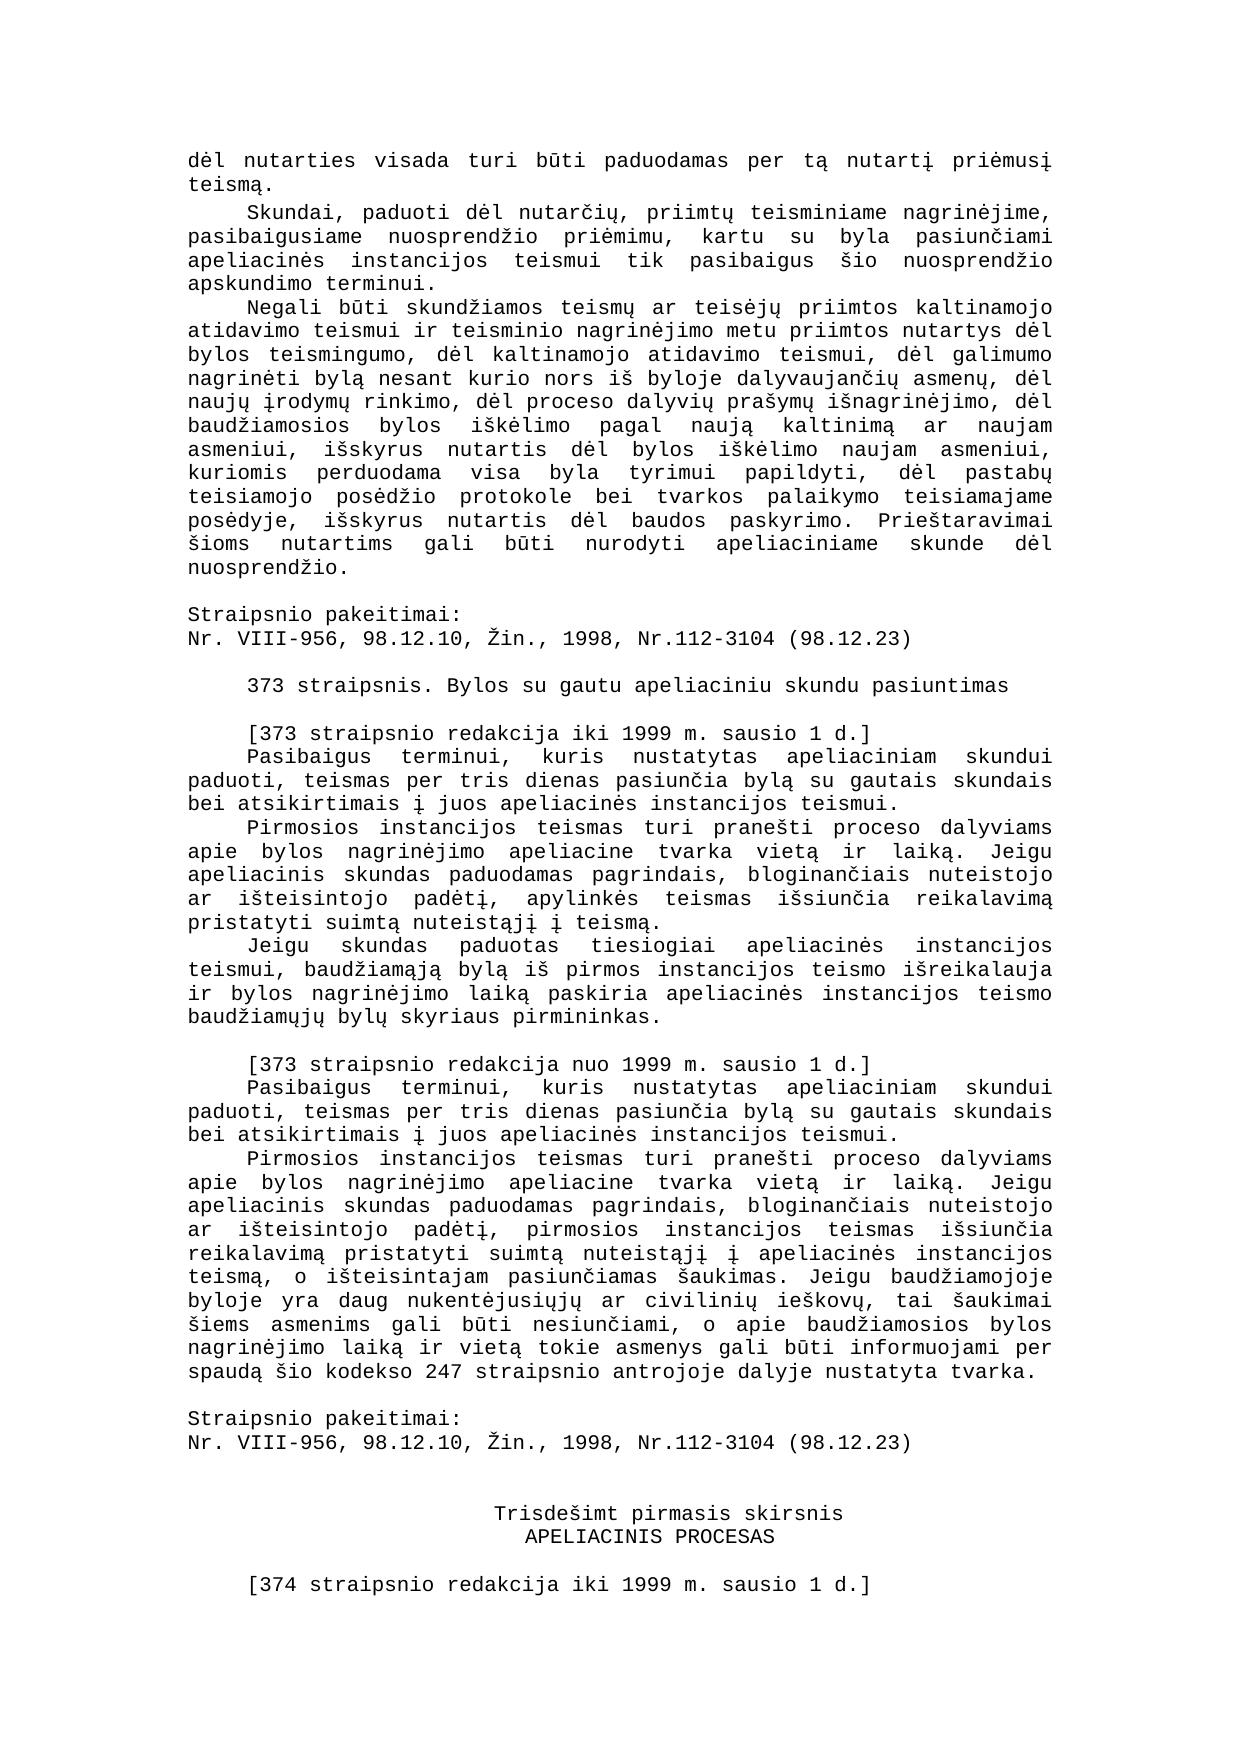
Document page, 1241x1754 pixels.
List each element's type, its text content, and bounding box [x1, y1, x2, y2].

text [373 straipsnio redakcija iki 1999 m. sausio 1 d.] [187, 722, 1053, 746]
text [374 straipsnio redakcija iki 1999 m. sausio 1 d.] [187, 1574, 1053, 1597]
text [373 straipsnio redakcija nuo 1999 m. sausio 1 d.] [187, 1053, 1053, 1077]
text Straipsnio pakeitimai: [187, 604, 1053, 628]
text Jeigu skundas paduotas tiesiogiai apeliacinės instancijos teismui, baudžiamąją bylą iš pirmos instancijos teismo išreikalauja ir bylos nagrinėjimo laiką paskiria apeliacinės instancijos teismo baudžiamųjų bylų skyriaus pirmininkas. [187, 935, 1053, 1030]
text Negali būti skundžiamos teismų ar teisėjų priimtos kaltinamojo atidavimo teismui ir teisminio nagrinėjimo metu priimtos nutartys dėl bylos teismingumo, dėl kaltinamojo atidavimo teismui, dėl galimumo nagrinėti bylą nesant kurio nors iš byloje dalyvaujančių asmenų, dėl naujų įrodymų rinkimo, dėl proceso dalyvių prašymų išnagrinėjimo, dėl baudžiamosios bylos iškėlimo pagal naują kaltinimą ar naujam asmeniui, išskyrus nutartis dėl bylos iškėlimo naujam asmeniui, kuriomis perduodama visa byla tyrimui papildyti, dėl pastabų teisiamojo posėdžio protokole bei tvarkos palaikymo teisiamajame posėdyje, išskyrus nutartis dėl baudos paskyrimo. Prieštaravimai šioms nutartims gali būti nurodyti apeliaciniame skunde dėl nuosprendžio. [187, 297, 1053, 581]
text Skundai, paduoti dėl nutarčių, priimtų teisminiame nagrinėjime, pasibaigusiame nuosprendžio priėmimu, kartu su byla pasiunčiami apeliacinės instancijos teismui tik pasibaigus šio nuosprendžio apskundimo terminui. [187, 202, 1053, 297]
text Pirmosios instancijos teismas turi pranešti proceso dalyviams apie bylos nagrinėjimo apeliacine tvarka vietą ir laiką. Jeigu apeliacinis skundas paduodamas pagrindais, bloginančiais nuteistojo ar išteisintojo padėtį, pirmosios instancijos teismas išsiunčia reikalavimą pristatyti suimtą nuteistąjį į apeliacinės instancijos teismą, o išteisintajam pasiunčiamas šaukimas. Jeigu baudžiamojoje byloje yra daug nukentėjusiųjų ar civilinių ieškovų, tai šaukimai šiems asmenims gali būti nesiunčiami, o apie baudžiamosios bylos nagrinėjimo laiką ir vietą tokie asmenys gali būti informuojami per spaudą šio kodekso 247 straipsnio antrojoje dalyje nustatyta tvarka. [187, 1148, 1053, 1384]
text Nr. VIII-956, 98.12.10, Žin., 1998, Nr.112-3104 (98.12.23) [187, 628, 1053, 652]
text Pirmosios instancijos teismas turi pranešti proceso dalyviams apie bylos nagrinėjimo apeliacine tvarka vietą ir laiką. Jeigu apeliacinis skundas paduodamas pagrindais, bloginančiais nuteistojo ar išteisintojo padėtį, apylinkės teismas išsiunčia reikalavimą pristatyti suimtą nuteistąjį į teismą. [187, 817, 1053, 935]
text Pasibaigus terminui, kuris nustatytas apeliaciniam skundui paduoti, teismas per tris dienas pasiunčia bylą su gautais skundais bei atsikirtimais į juos apeliacinės instancijos teismui. [187, 1077, 1053, 1148]
text 373 straipsnis. Bylos su gautu apeliaciniu skundu pasiuntimas [187, 675, 1053, 699]
text Nr. VIII-956, 98.12.10, Žin., 1998, Nr.112-3104 (98.12.23) [187, 1432, 1053, 1456]
text Straipsnio pakeitimai: [187, 1408, 1053, 1432]
text dėl nutarties visada turi būti paduodamas per tą nutartį priėmusį teismą. [187, 150, 1053, 197]
text APELIACINIS PROCESAS [187, 1526, 1053, 1550]
text Trisdešimt pirmasis skirsnis [187, 1503, 1053, 1526]
text Pasibaigus terminui, kuris nustatytas apeliaciniam skundui paduoti, teismas per tris dienas pasiunčia bylą su gautais skundais bei atsikirtimais į juos apeliacinės instancijos teismui. [187, 746, 1053, 817]
